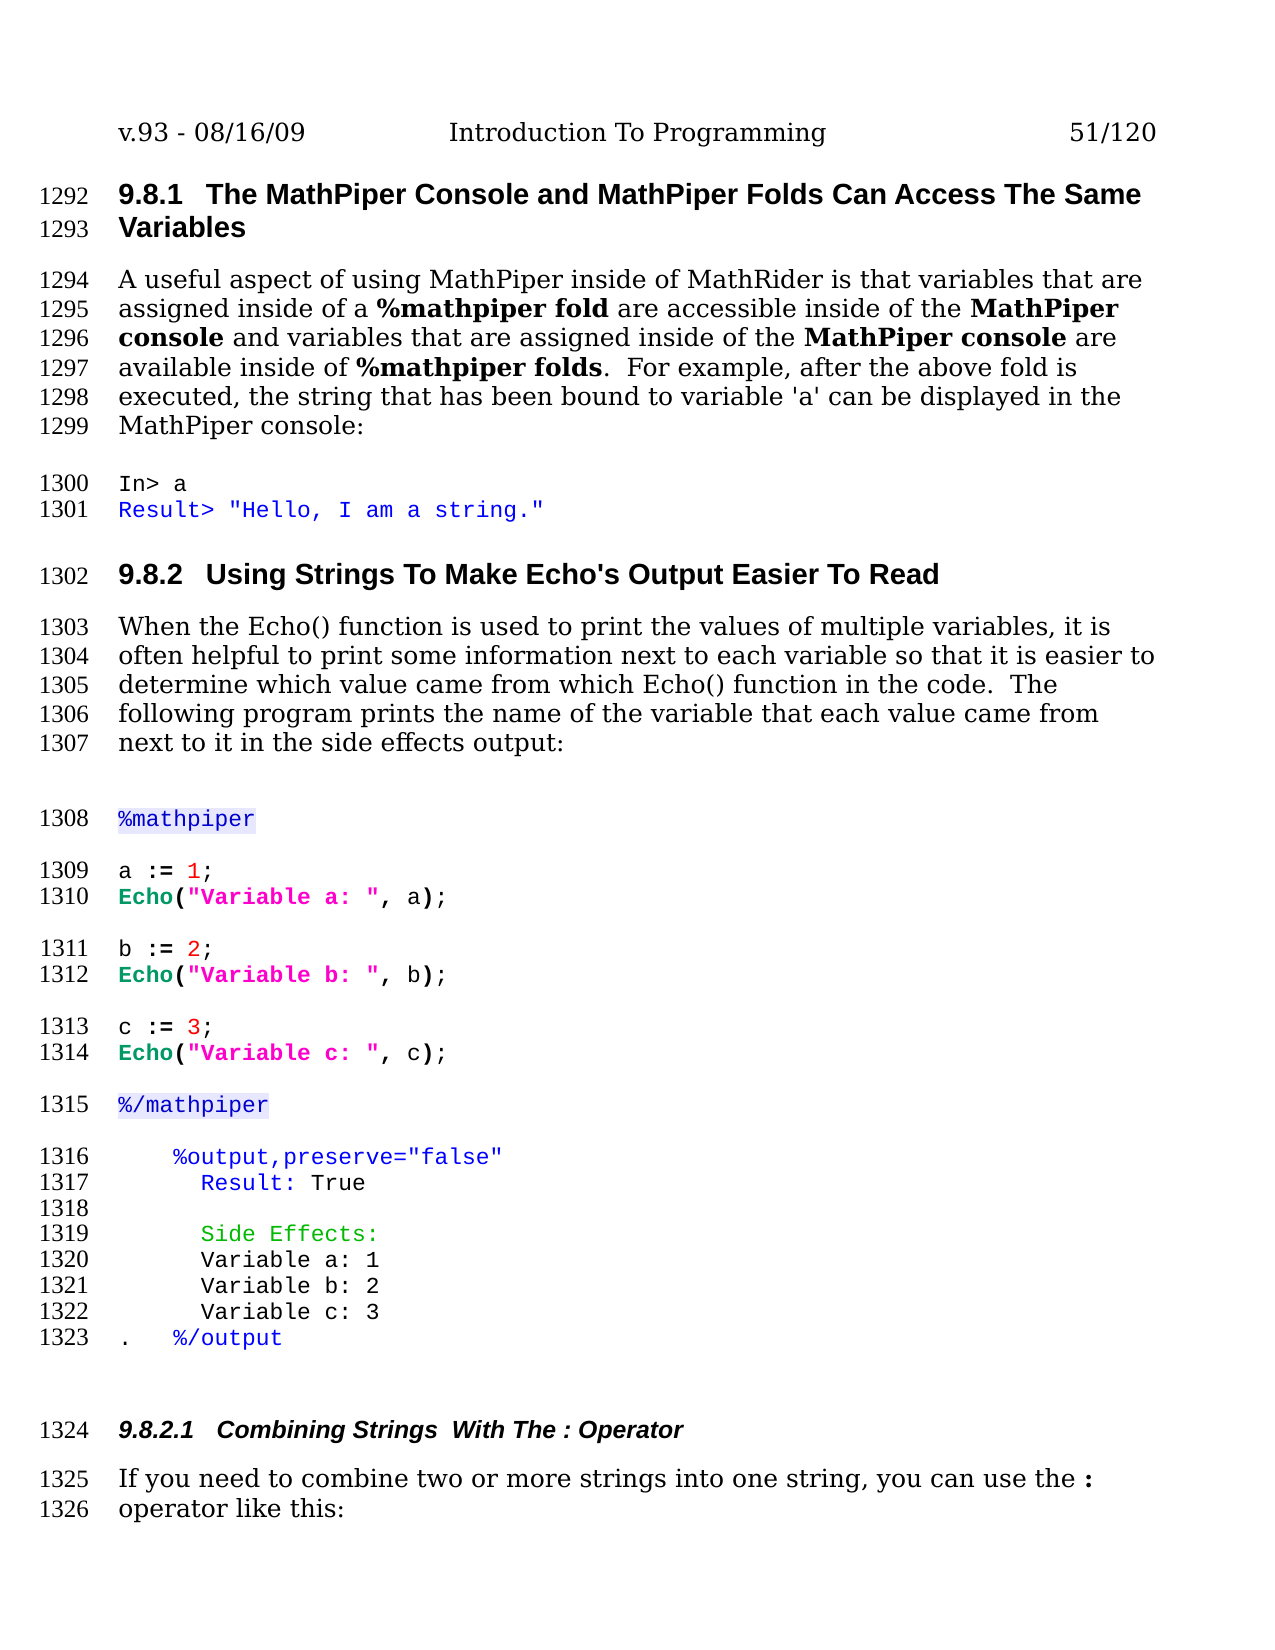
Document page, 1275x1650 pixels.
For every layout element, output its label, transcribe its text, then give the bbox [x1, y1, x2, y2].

text Variable c: 3 [118, 1301, 1157, 1327]
text . %/output [118, 1327, 1157, 1352]
text Echo("Variable b: ", b); [118, 963, 1157, 989]
text When the Echo() function is used to print the values of multiple variables, it is often helpful to print some information next to each variable so that it is easier to determine which value came from which Echo() function in the code. The following program prints the name of the variable that each value came from next to it in the side effects output: [118, 612, 1157, 758]
text If you need to combine two or more strings into one string, you can use the : operator like this: [118, 1464, 1157, 1523]
subtitle Using Strings To Make Echo's Output Easier To Read [118, 557, 1157, 591]
subtitle Combining Strings With The : Operator [118, 1415, 1157, 1443]
text A useful aspect of using MathPiper inside of MathRider is that variables that are assigned inside of a %mathpiper fold are accessible inside of the MathPiper console and variables that are assigned inside of the MathPiper console are available inside of %mathpiper folds. For example, after the above fold is executed, the string that has been bound to variable 'a' can be displayed in the MathPiper console: [118, 265, 1157, 440]
text %/mathpiper [118, 1093, 1157, 1119]
text Variable b: 2 [118, 1275, 1157, 1301]
text Variable a: 1 [118, 1249, 1157, 1275]
text Echo("Variable a: ", a); [118, 886, 1157, 912]
text Result: True [118, 1171, 1157, 1197]
text Result> "Hello, I am a string." [118, 498, 1157, 524]
text c := 3; [118, 1015, 1157, 1041]
text b := 2; [118, 937, 1157, 963]
text Echo("Variable c: ", c); [118, 1041, 1157, 1067]
text %mathpiper [118, 808, 1157, 834]
text Side Effects: [118, 1223, 1157, 1249]
text In> a [118, 472, 1157, 498]
text %output,preserve="false" [118, 1145, 1157, 1171]
text a := 1; [118, 860, 1157, 886]
subtitle The MathPiper Console and MathPiper Folds Can Access The Same Variables [118, 177, 1157, 244]
